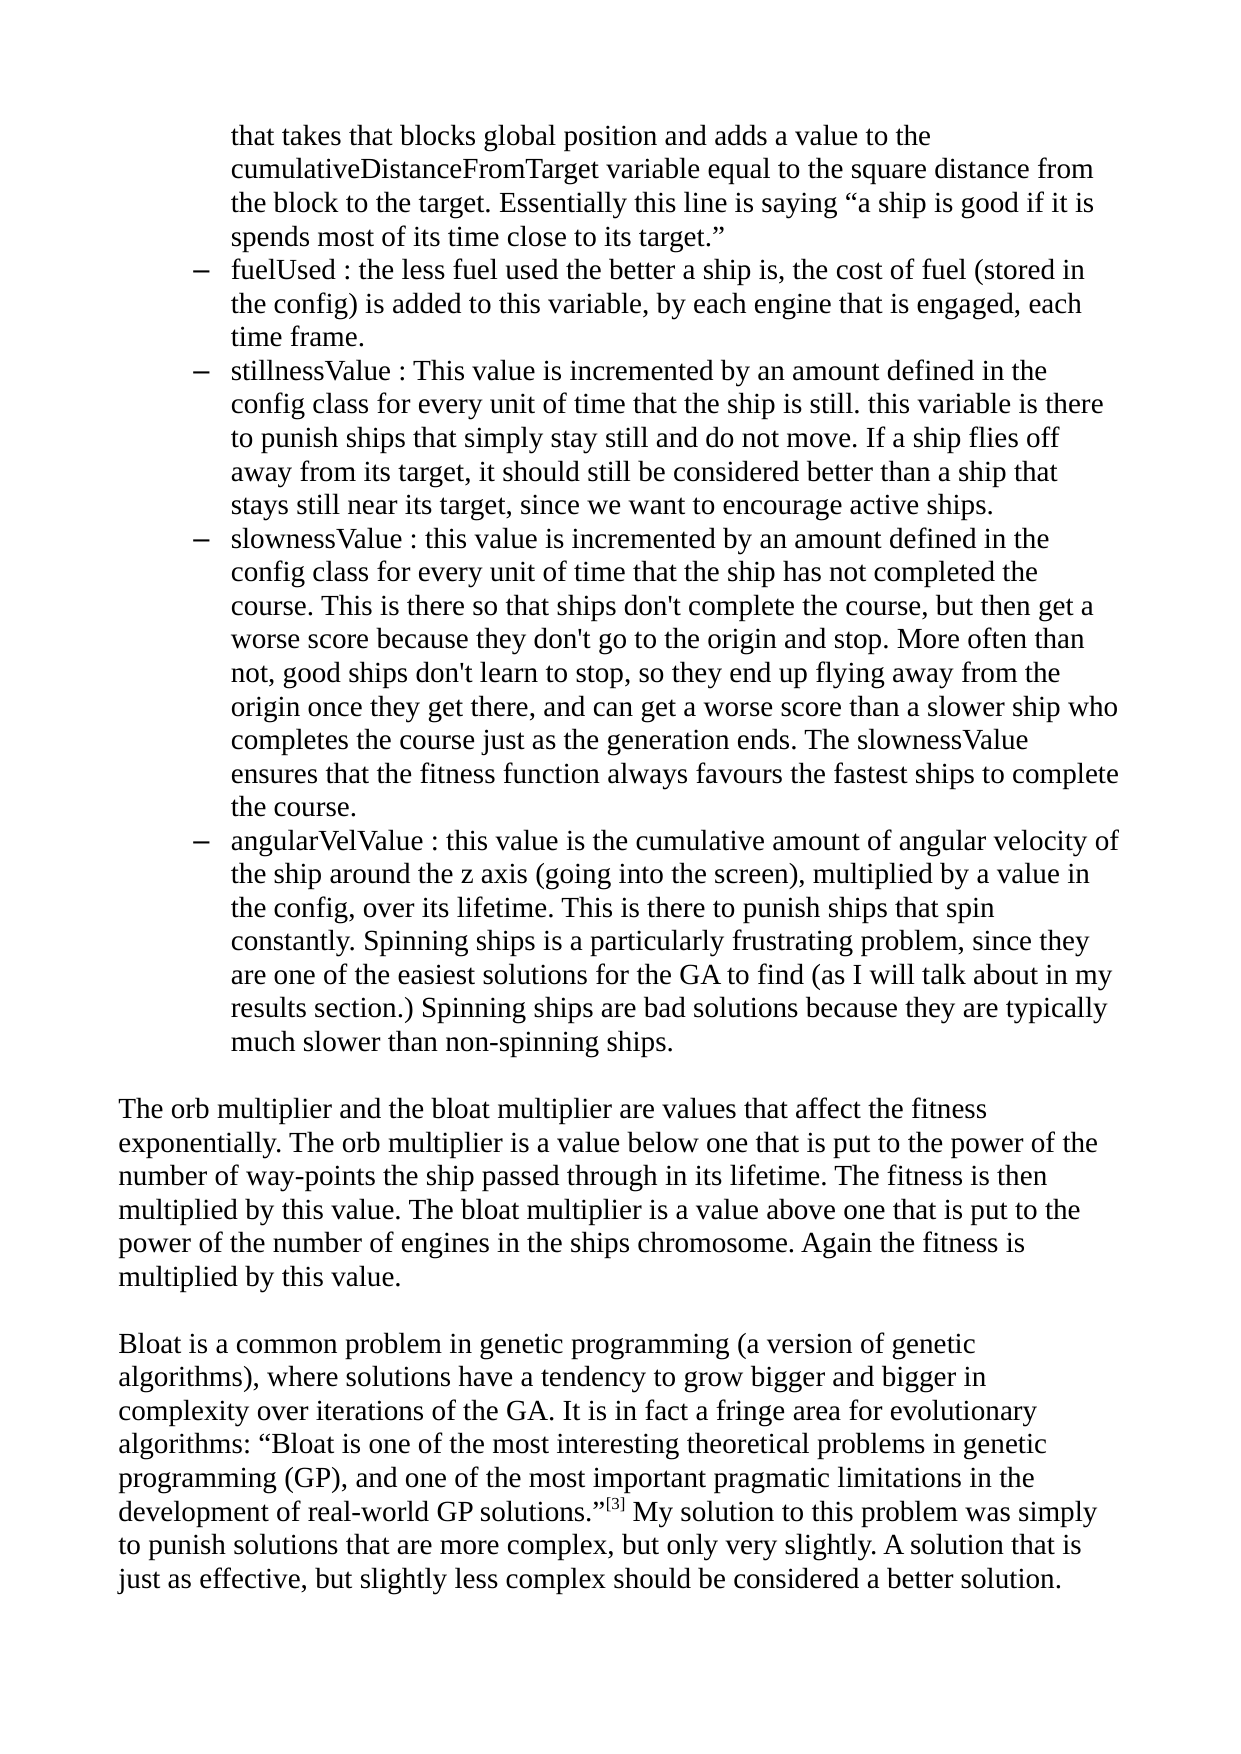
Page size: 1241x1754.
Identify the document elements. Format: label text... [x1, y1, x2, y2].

list that takes that blocks global position and adds a value to the cumulativeDistanceFromTarget variable equal to the square distance from the block to the target. Essentially this line is saying “a ship is good if it is spends most of its time close to its target.” [193, 118, 1122, 252]
text Bloat is a common problem in genetic programming (a version of genetic algorithms), where solutions have a tendency to grow bigger and bigger in complexity over iterations of the GA. It is in fact a fringe area for evolutionary algorithms: “Bloat is one of the most interesting theoretical problems in genetic programming (GP), and one of the most important pragmatic limitations in the development of real-world GP solutions.”[3] My solution to this problem was simply to punish solutions that are more complex, but only very slightly. A solution that is just as effective, but slightly less complex should be considered a better solution. [118, 1326, 1122, 1594]
text The orb multiplier and the bloat multiplier are values that affect the fitness exponentially. The orb multiplier is a value below one that is put to the power of the number of way-points the ship passed through in its lifetime. The fitness is then multiplied by this value. The bloat multiplier is a value above one that is put to the power of the number of engines in the ships chromosome. Again the fitness is multiplied by this value. [118, 1091, 1122, 1292]
list stillnessValue : This value is incremented by an amount defined in the config class for every unit of time that the ship is still. this variable is there to punish ships that simply stay still and do not move. If a ship flies off away from its target, it should still be considered better than a ship that stays still near its target, since we want to encourage active ships. [193, 353, 1122, 521]
list fuelUsed : the less fuel used the better a ship is, the cost of fuel (stored in the config) is added to this variable, by each engine that is engaged, each time frame. [193, 252, 1122, 353]
list slownessValue : this value is incremented by an amount defined in the config class for every unit of time that the ship has not completed the course. This is there so that ships don't complete the course, but then get a worse score because they don't go to the origin and stop. More often than not, good ships don't learn to stop, so they end up flying away from the origin once they get there, and can get a worse score than a slower ship who completes the course just as the generation ends. The slownessValue ensures that the fitness function always favours the fastest ships to complete the course. [193, 521, 1122, 823]
list angularVelValue : this value is the cumulative amount of angular velocity of the ship around the z axis (going into the screen), multiplied by a value in the config, over its lifetime. This is there to punish ships that spin constantly. Spinning ships is a particularly frustrating problem, since they are one of the easiest solutions for the GA to find (as I will talk about in my results section.) Spinning ships are bad solutions because they are typically much slower than non-spinning ships. [193, 823, 1122, 1058]
